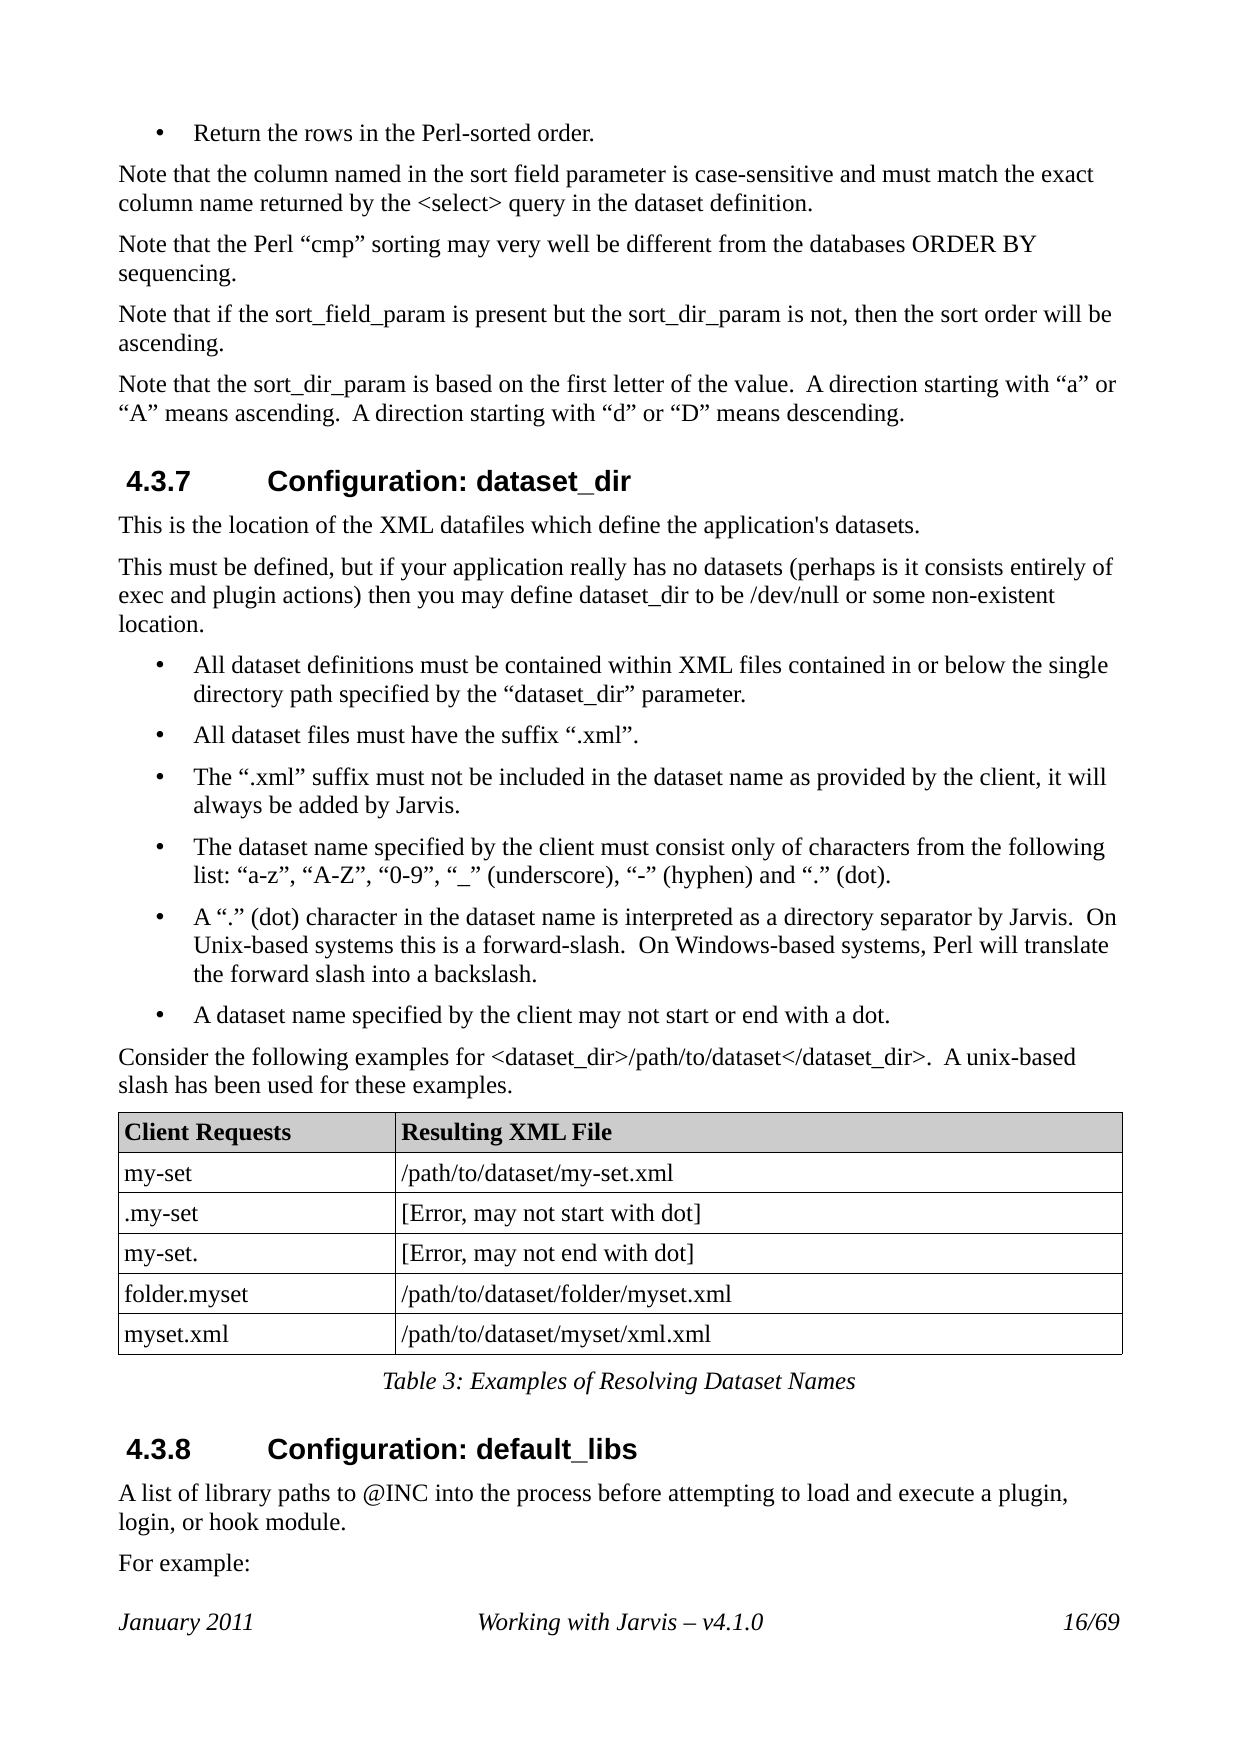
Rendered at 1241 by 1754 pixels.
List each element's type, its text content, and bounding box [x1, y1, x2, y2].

table_cell my-set. [119, 1234, 395, 1273]
table_cell [Error, may not start with dot] [396, 1193, 1122, 1233]
table_cell my-set [119, 1153, 395, 1192]
subtitle Configuration: default_libs [118, 1432, 1122, 1466]
text Note that the sort_dir_param is based on the first letter of the value. A direction starting with “a” or “A” means ascending. A direction starting with “d” or “D” means descending. [118, 369, 1122, 427]
table_cell /path/to/dataset/folder/myset.xml [396, 1274, 1122, 1313]
list The dataset name specified by the client must consist only of characters from the following list: “a-z”, “A-Z”, “0-9”, “_” (underscore), “-” (hyphen) and “.” (dot). [156, 832, 1122, 889]
text Consider the following examples for <dataset_dir>/path/to/dataset</dataset_dir>. A unix-based slash has been used for these examples. [118, 1042, 1122, 1099]
text For example: [118, 1548, 1122, 1577]
list All dataset definitions must be contained within XML files contained in or below the single directory path specified by the “dataset_dir” parameter. [156, 650, 1122, 708]
table_cell /path/to/dataset/myset/xml.xml [396, 1314, 1122, 1353]
subtitle Configuration: dataset_dir [118, 464, 1122, 498]
text A list of library paths to @INC into the process before attempting to load and execute a plugin, login, or hook module. [118, 1478, 1122, 1536]
list A dataset name specified by the client may not start or end with a dot. [156, 1000, 1122, 1029]
list All dataset files must have the suffix “.xml”. [156, 720, 1122, 749]
text Note that the Perl “cmp” sorting may very well be different from the databases ORDER BY sequencing. [118, 229, 1122, 287]
list The “.xml” suffix must not be included in the dataset name as provided by the client, it will always be added by Jarvis. [156, 762, 1122, 819]
text Note that the column named in the sort field parameter is case-sensitive and must match the exact column name returned by the <select> query in the dataset definition. [118, 159, 1122, 217]
list A “.” (dot) character in the dataset name is interpreted as a directory separator by Jarvis. On Unix-based systems this is a forward-slash. On Windows-based systems, Perl will translate the forward slash into a backslash. [156, 902, 1122, 988]
table_cell folder.myset [119, 1274, 395, 1313]
table_cell .my-set [119, 1193, 395, 1233]
text Table 3: Examples of Resolving Dataset Names [118, 1366, 1122, 1395]
table_cell myset.xml [119, 1314, 395, 1353]
table_cell /path/to/dataset/my-set.xml [396, 1153, 1122, 1192]
text This must be defined, but if your application really has no datasets (perhaps is it consists entirely of exec and plugin actions) then you may define dataset_dir to be /dev/null or some non-existent location. [118, 552, 1122, 638]
table_header Resulting XML File [396, 1113, 1122, 1152]
text This is the location of the XML datafiles which define the application's datasets. [118, 510, 1122, 539]
table_cell [Error, may not end with dot] [396, 1234, 1122, 1273]
list Return the rows in the Perl-sorted order. [156, 118, 1122, 147]
text Note that if the sort_field_param is present but the sort_dir_param is not, then the sort order will be ascending. [118, 299, 1122, 357]
table_header Client Requests [119, 1113, 395, 1152]
